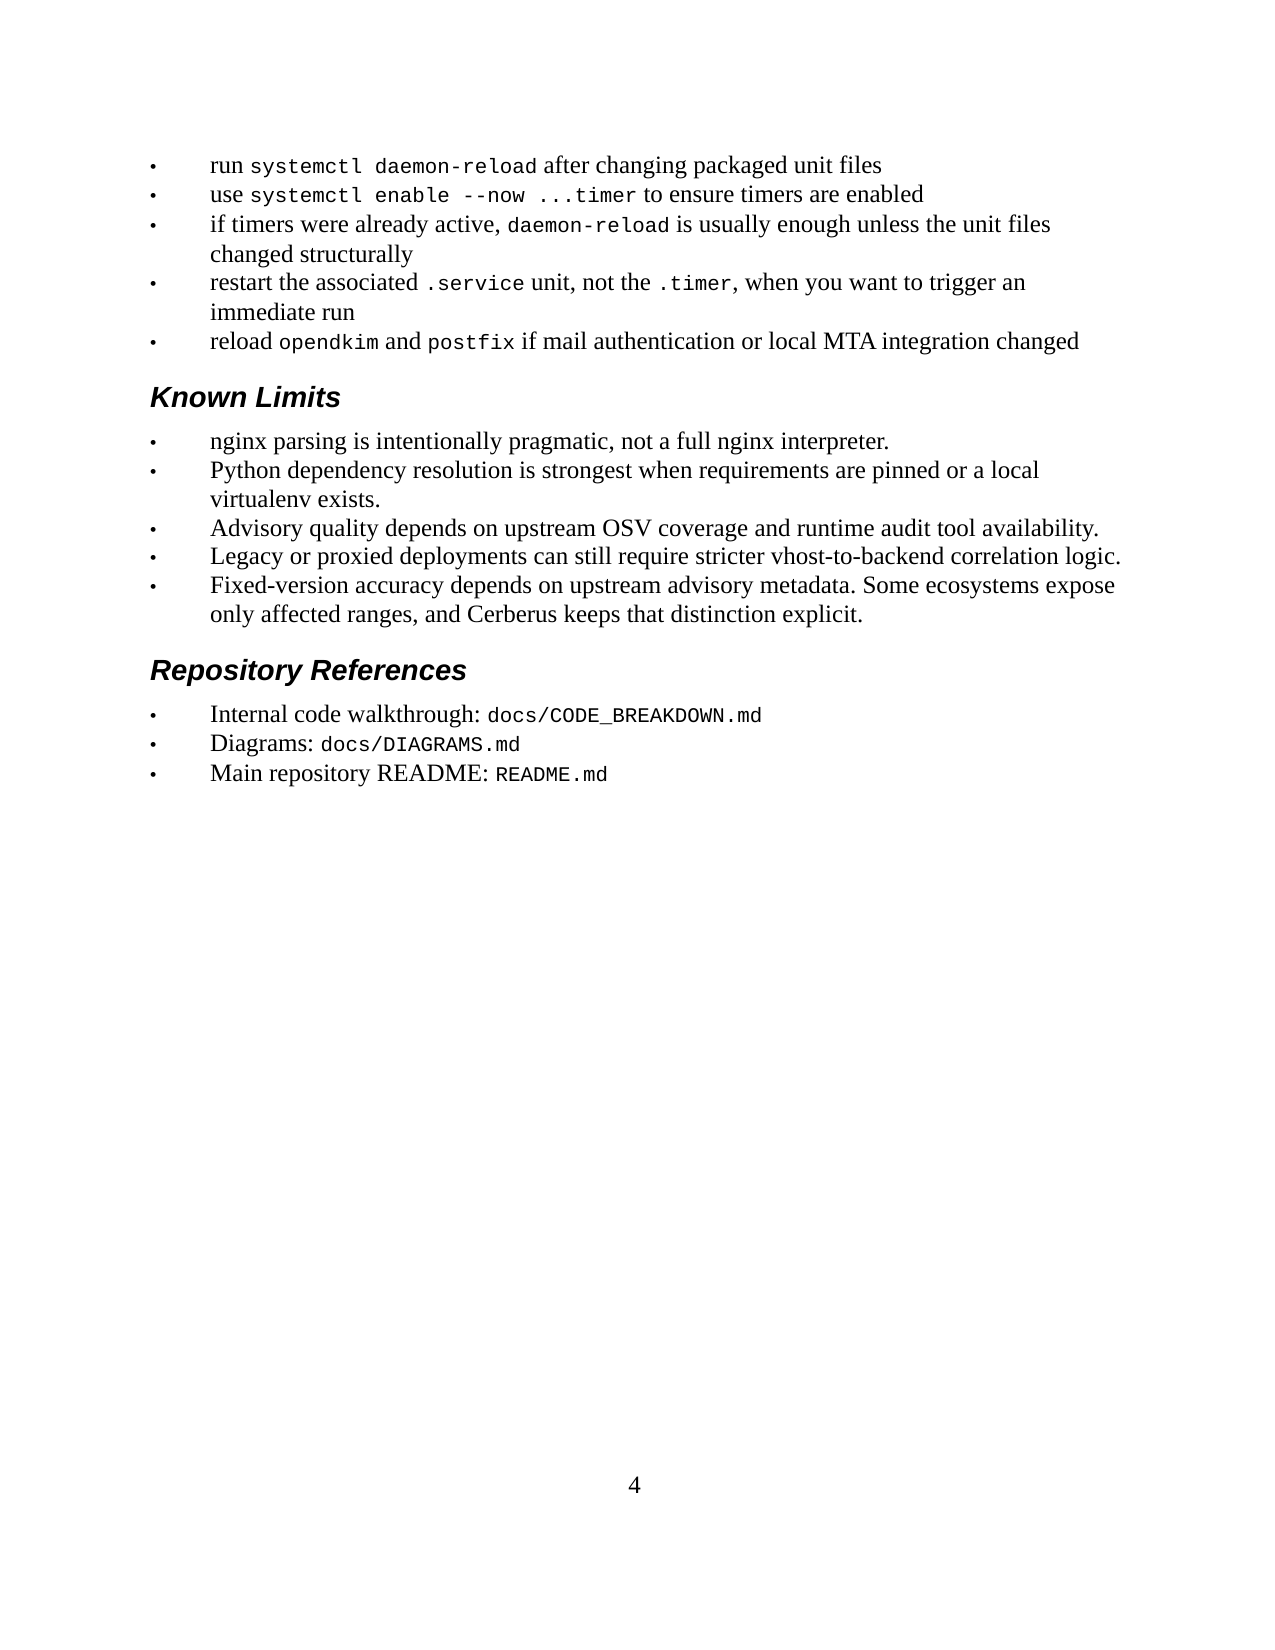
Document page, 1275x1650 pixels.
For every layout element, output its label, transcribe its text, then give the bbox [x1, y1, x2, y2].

list Python dependency resolution is strongest when requirements are pinned or a local virtualenv exists. [150, 455, 1125, 513]
list Internal code walkthrough: docs/CODE_BREAKDOWN.md [150, 699, 1125, 728]
list Fixed-version accuracy depends on upstream advisory metadata. Some ecosystems expose only affected ranges, and Cerberus keeps that distinction explicit. [150, 570, 1125, 628]
list use systemctl enable --now ...timer to ensure timers are enabled [150, 179, 1125, 209]
list Advisory quality depends on upstream OSV coverage and runtime audit tool availability. [150, 513, 1125, 541]
list Diagrams: docs/DIAGRAMS.md [150, 728, 1125, 758]
list Legacy or proxied deployments can still require stricter vhost-to-backend correlation logic. [150, 541, 1125, 570]
list nginx parsing is intentionally pragmatic, not a full nginx interpreter. [150, 426, 1125, 455]
subtitle Known Limits [150, 380, 1125, 414]
list restart the associated .service unit, not the .timer, when you want to trigger an immediate run [150, 267, 1125, 326]
list run systemctl daemon-reload after changing packaged unit files [150, 150, 1125, 179]
list reload opendkim and postfix if mail authentication or local MTA integration changed [150, 326, 1125, 355]
subtitle Repository References [150, 653, 1125, 686]
list Main repository README: README.md [150, 758, 1125, 787]
list if timers were already active, daemon-reload is usually enough unless the unit files changed structurally [150, 209, 1125, 267]
